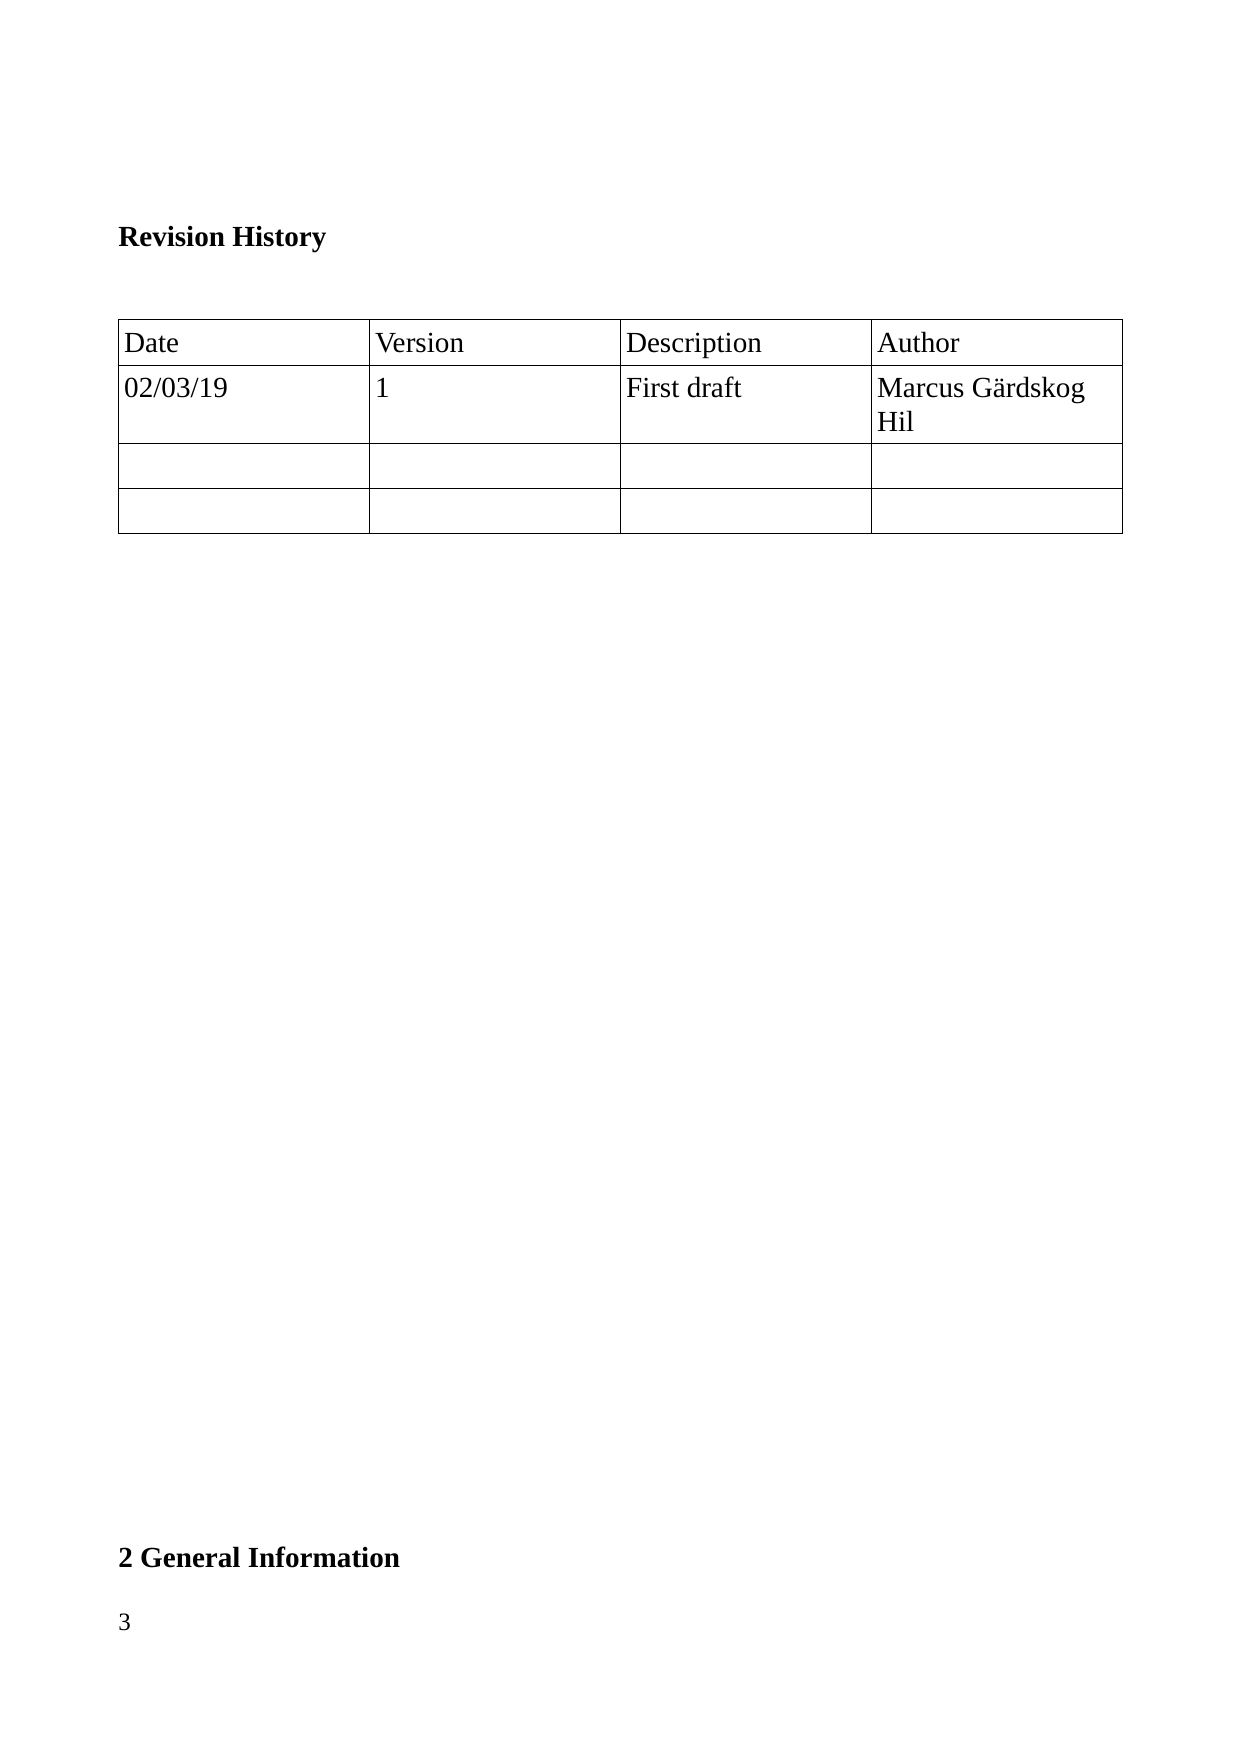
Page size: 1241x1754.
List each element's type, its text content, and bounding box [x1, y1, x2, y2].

text 2 General Information [118, 1540, 1122, 1573]
table_cell [119, 444, 369, 488]
table_header Version [370, 320, 620, 364]
table_cell [872, 489, 1122, 533]
table_cell 1 [370, 366, 620, 443]
table_cell [872, 444, 1122, 488]
table_cell [621, 489, 871, 533]
table_cell First draft [621, 366, 871, 443]
table_cell Marcus Gärdskog Hil [872, 366, 1122, 443]
table_header Author [872, 320, 1122, 364]
table_cell 02/03/19 [119, 366, 369, 443]
table_cell [119, 489, 369, 533]
table_cell [370, 489, 620, 533]
table_header Date [119, 320, 369, 364]
table_header Description [621, 320, 871, 364]
text Revision History [118, 219, 1122, 252]
table_cell [621, 444, 871, 488]
table_cell [370, 444, 620, 488]
